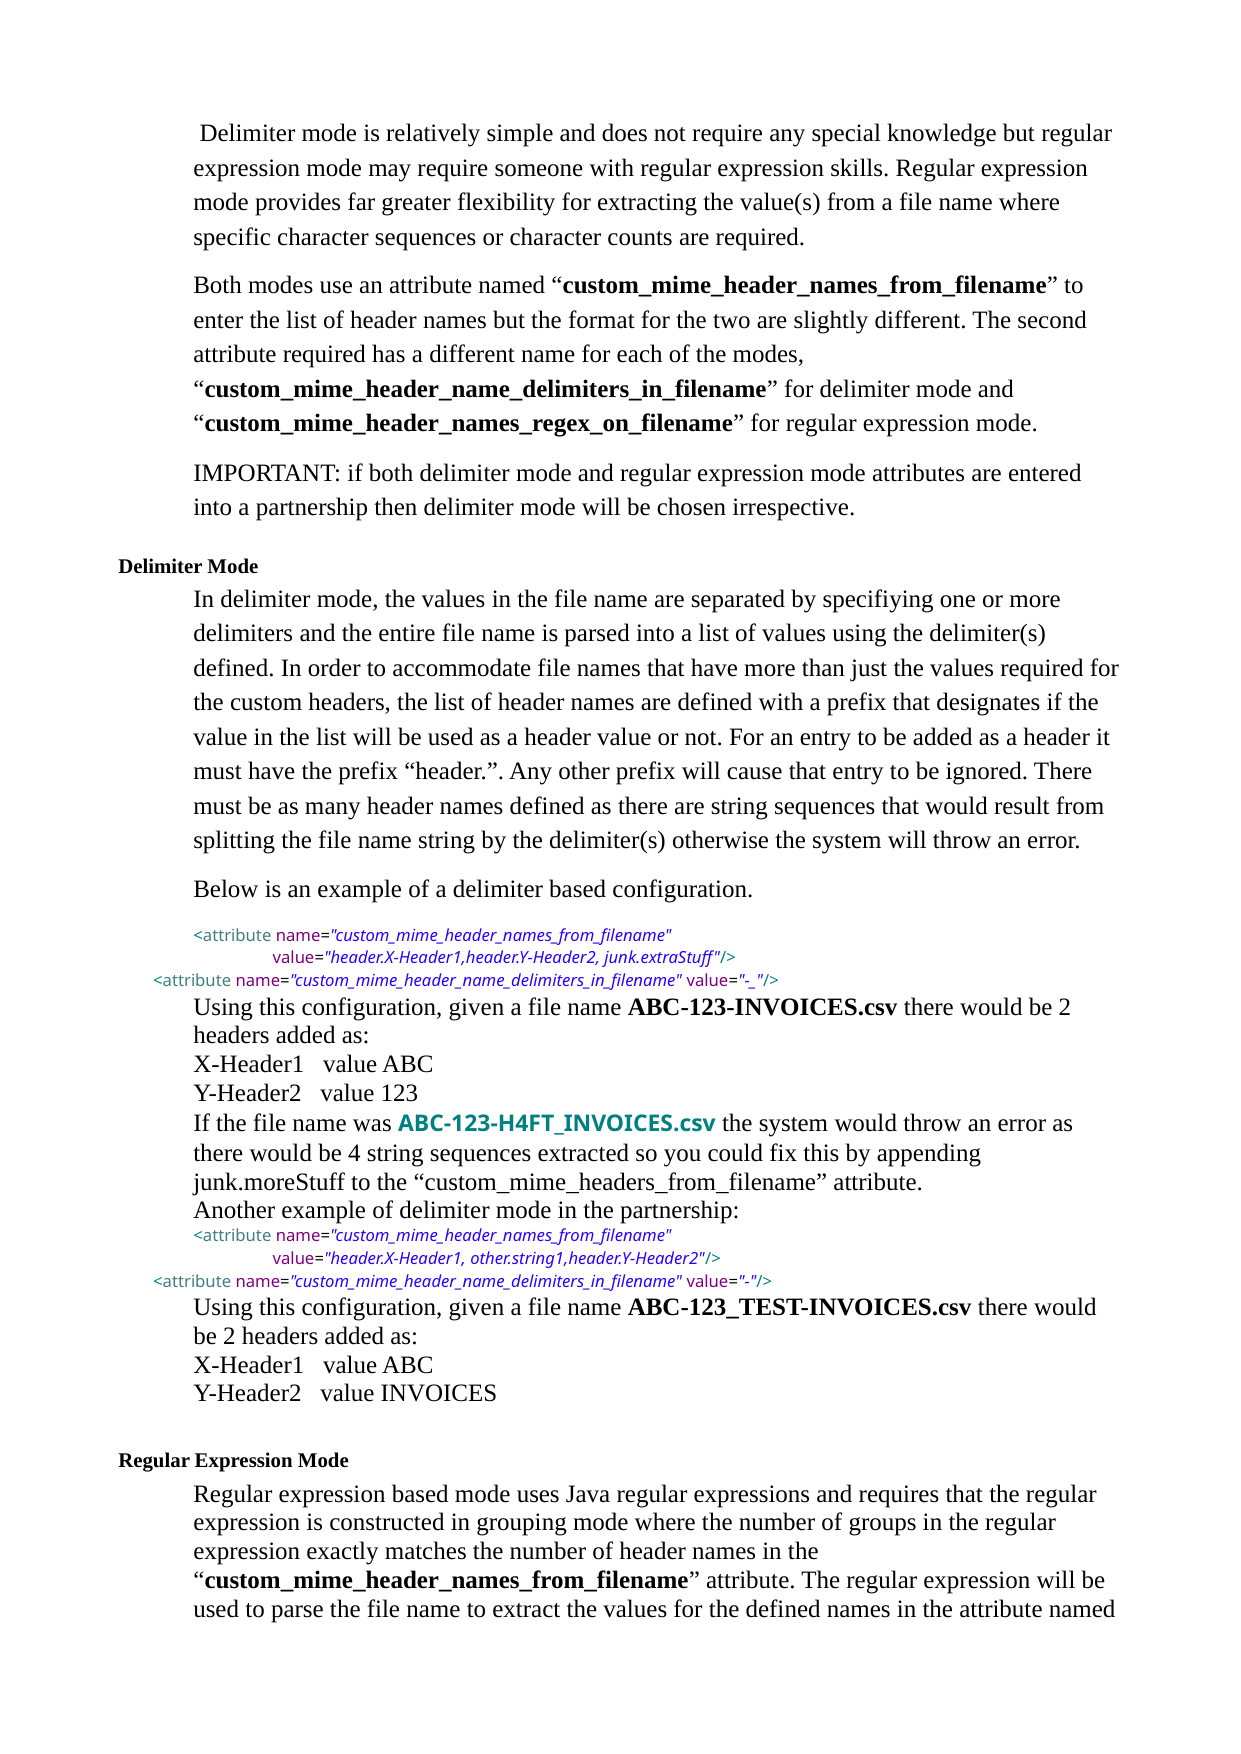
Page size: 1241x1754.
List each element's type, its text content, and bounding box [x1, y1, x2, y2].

subtitle Regular Expression Mode [118, 1448, 1122, 1472]
text <attribute name="custom_mime_header_names_from_filename" [193, 923, 1122, 946]
text Both modes use an attribute named “custom_mime_header_names_from_filename” to enter the list of header names but the format for the two are slightly different. The second attribute required has a different name for each of the modes, “custom_mime_header_name_delimiters_in_filename” for delimiter mode and “custom_mime_header_names_regex_on_filename” for regular expression mode. [193, 271, 1122, 437]
text Another example of delimiter mode in the partnership: [193, 1195, 1122, 1224]
text Regular expression based mode uses Java regular expressions and requires that the regular expression is constructed in grouping mode where the number of groups in the regular expression exactly matches the number of header names in the “custom_mime_header_names_from_filename” attribute. The regular expression will be used to parse the file name to extract the values for the defined names in the attribute named [193, 1479, 1122, 1622]
text Using this configuration, given a file name ABC-123_TEST-INVOICES.csv there would be 2 headers added as: X-Header1 value ABC Y-Header2 value INVOICES [193, 1292, 1122, 1407]
text If the file name was ABC-123-H4FT_INVOICES.csv the system would throw an error as there would be 4 string sequences extracted so you could fix this by appending junk.moreStuff to the “custom_mime_headers_from_filename” attribute. [193, 1107, 1122, 1195]
subtitle Delimiter Mode [118, 554, 1122, 578]
text value="header.X-Header1, other.string1,header.Y-Header2"/> [193, 1247, 1122, 1269]
text In delimiter mode, the values in the file name are separated by specifiying one or more delimiters and the entire file name is parsed into a list of values using the delimiter(s) defined. In order to accommodate file names that have more than just the values required for the custom headers, the list of header names are defined with a prefix that designates if the value in the list will be used as a header value or not. For an entry to be added as a header it must have the prefix “header.”. Any other prefix will cause that entry to be ignored. There must be as many header names defined as there are string sequences that would result from splitting the file name string by the delimiter(s) otherwise the system will throw an error. [193, 584, 1122, 854]
text <attribute name="custom_mime_header_names_from_filename" [193, 1224, 1122, 1247]
text <attribute name="custom_mime_header_name_delimiters_in_filename" value="-_"/> [118, 969, 1122, 992]
text IMPORTANT: if both delimiter mode and regular expression mode attributes are entered into a partnership then delimiter mode will be chosen irrespective. [193, 458, 1122, 521]
text Below is an example of a delimiter based configuration. [193, 874, 1122, 903]
text Using this configuration, given a file name ABC-123-INVOICES.csv there would be 2 headers added as: X-Header1 value ABC Y-Header2 value 123 [193, 992, 1122, 1107]
text <attribute name="custom_mime_header_name_delimiters_in_filename" value="-"/> [118, 1269, 1122, 1292]
text Delimiter mode is relatively simple and does not require any special knowledge but regular expression mode may require someone with regular expression skills. Regular expression mode provides far greater flexibility for extracting the value(s) from a file name where specific character sequences or character counts are required. [193, 118, 1122, 250]
text value="header.X-Header1,header.Y-Header2, junk.extraStuff"/> [193, 946, 1122, 969]
